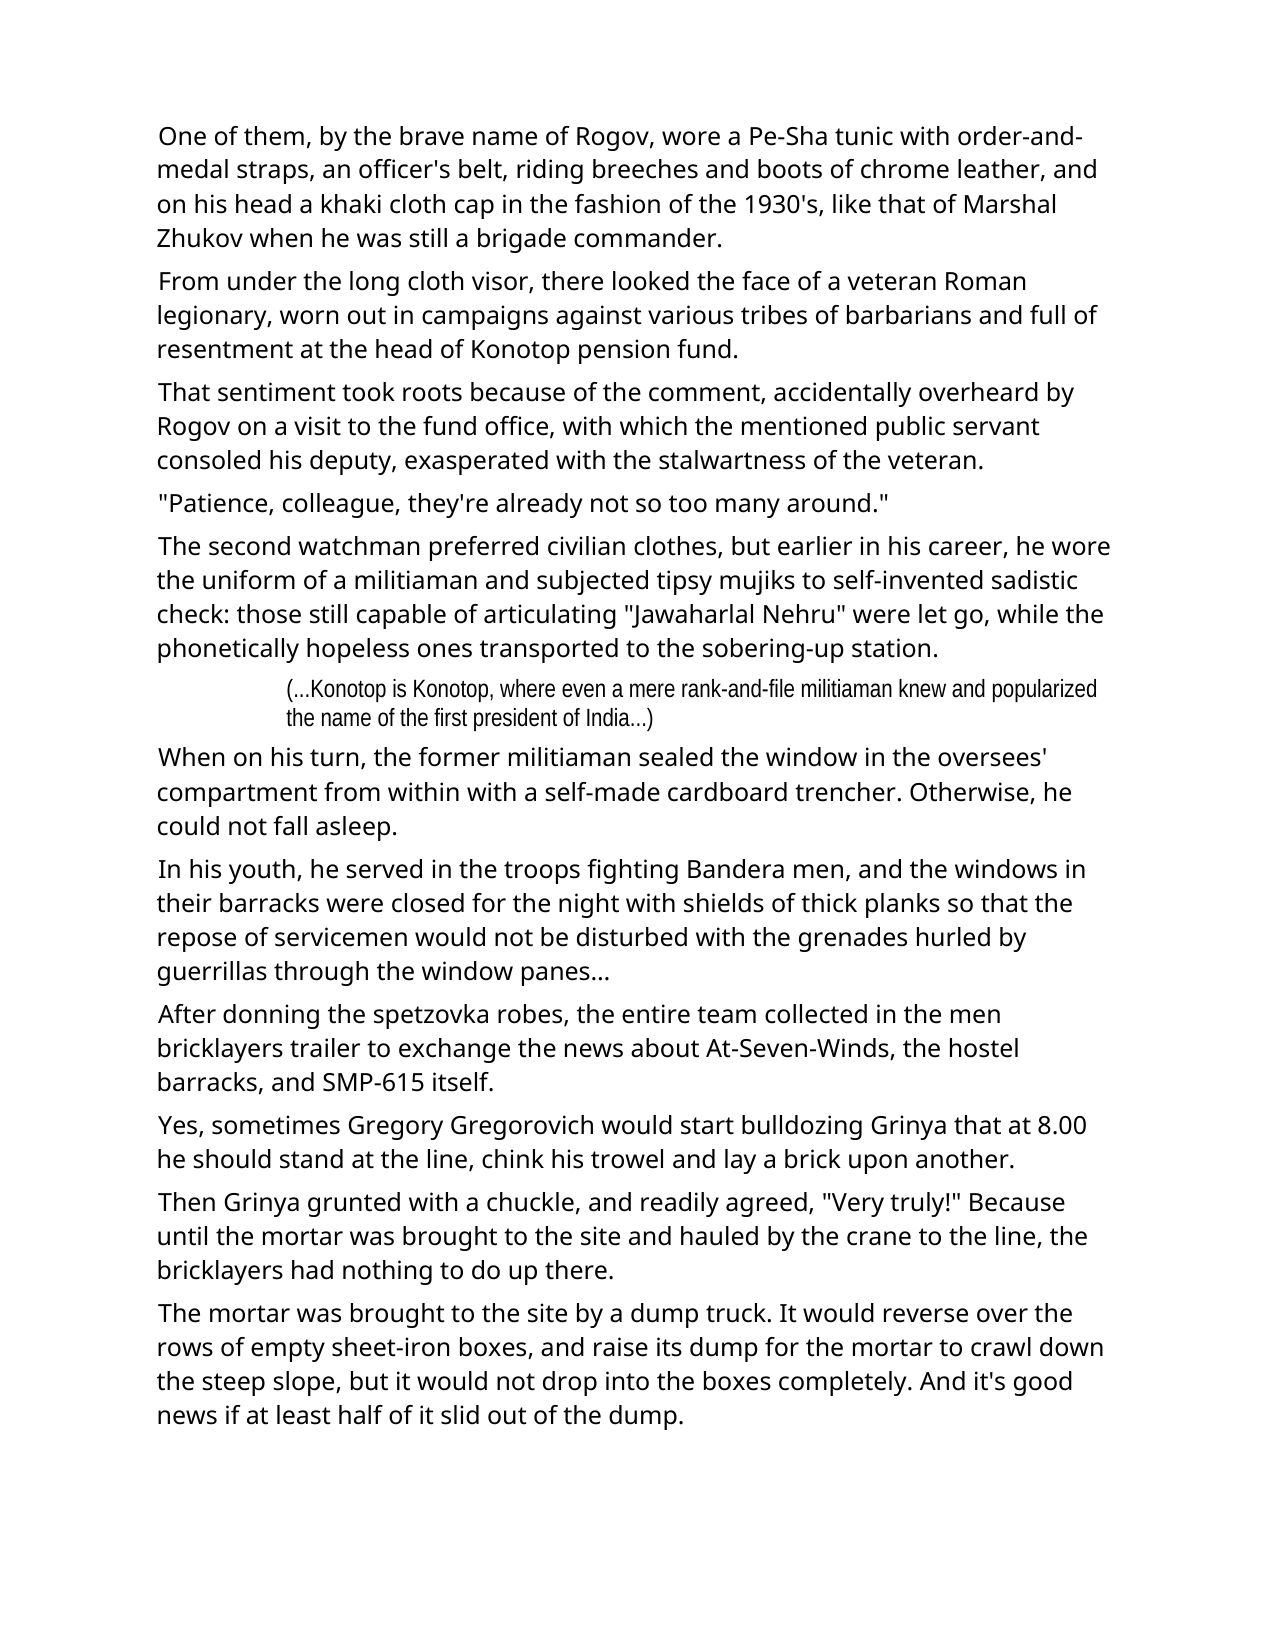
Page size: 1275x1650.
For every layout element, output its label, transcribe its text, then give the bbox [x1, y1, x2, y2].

text "Patience, colleague, they're already not so too many around." [156, 486, 1118, 520]
text Then Grinya grunted with a chuckle, and readily agreed, "Very truly!" Because until the mortar was brought to the site and hauled by the crane to the line, the bricklayers had nothing to do up there. [156, 1185, 1118, 1287]
list (...Konotop is Konotop, where even a mere rank-and-file militiaman knew and popularized the name of the first president of India...) [286, 674, 1118, 731]
text In his youth, he served in the troops fighting Bandera men, and the windows in their barracks were closed for the night with shields of thick planks so that the repose of servicemen would not be disturbed with the grenades hurled by guerrillas through the window panes… [156, 851, 1118, 987]
text One of them, by the brave name of Rogov, wore a Pe-Sha tunic with order-and-medal straps, an officer's belt, riding breeches and boots of chrome leather, and on his head a khaki cloth cap in the fashion of the 1930's, like that of Marshal Zhukov when he was still a brigade commander. [156, 118, 1118, 254]
text Yes, sometimes Gregory Gregorovich would start bulldozing Grinya that at 8.00 he should stand at the line, chink his trowel and lay a brick upon another. [156, 1108, 1118, 1176]
text After donning the spetzovka robes, the entire team collected in the men bricklayers trailer to exchange the news about At-Seven-Winds, the hostel barracks, and SMP-615 itself. [156, 996, 1118, 1099]
text When on his turn, the former militiaman sealed the window in the oversees' compartment from within with a self-made cardboard trencher. Otherwise, he could not fall asleep. [156, 740, 1118, 842]
text That sentiment took roots because of the comment, accidentally overheard by Rogov on a visit to the fund office, with which the mentioned public servant consoled his deputy, exasperated with the stalwartness of the veteran. [156, 374, 1118, 477]
text From under the long cloth visor, there looked the face of a veteran Roman legionary, worn out in campaigns against various tribes of barbarians and full of resentment at the head of Konotop pension fund. [156, 263, 1118, 366]
text The mortar was brought to the site by a dump truck. It would reverse over the rows of empty sheet-iron boxes, and raise its dump for the mortar to crawl down the steep slope, but it would not drop into the boxes completely. And it's good news if at least half of it slid out of the dump. [156, 1296, 1118, 1432]
text The second watchman preferred civilian clothes, but earlier in his career, he wore the uniform of a militiaman and subjected tipsy mujiks to self-invented sadistic check: those still capable of articulating "Jawaharlal Nehru" were let go, while the phonetically hopeless ones transported to the sobering-up station. [156, 529, 1118, 665]
